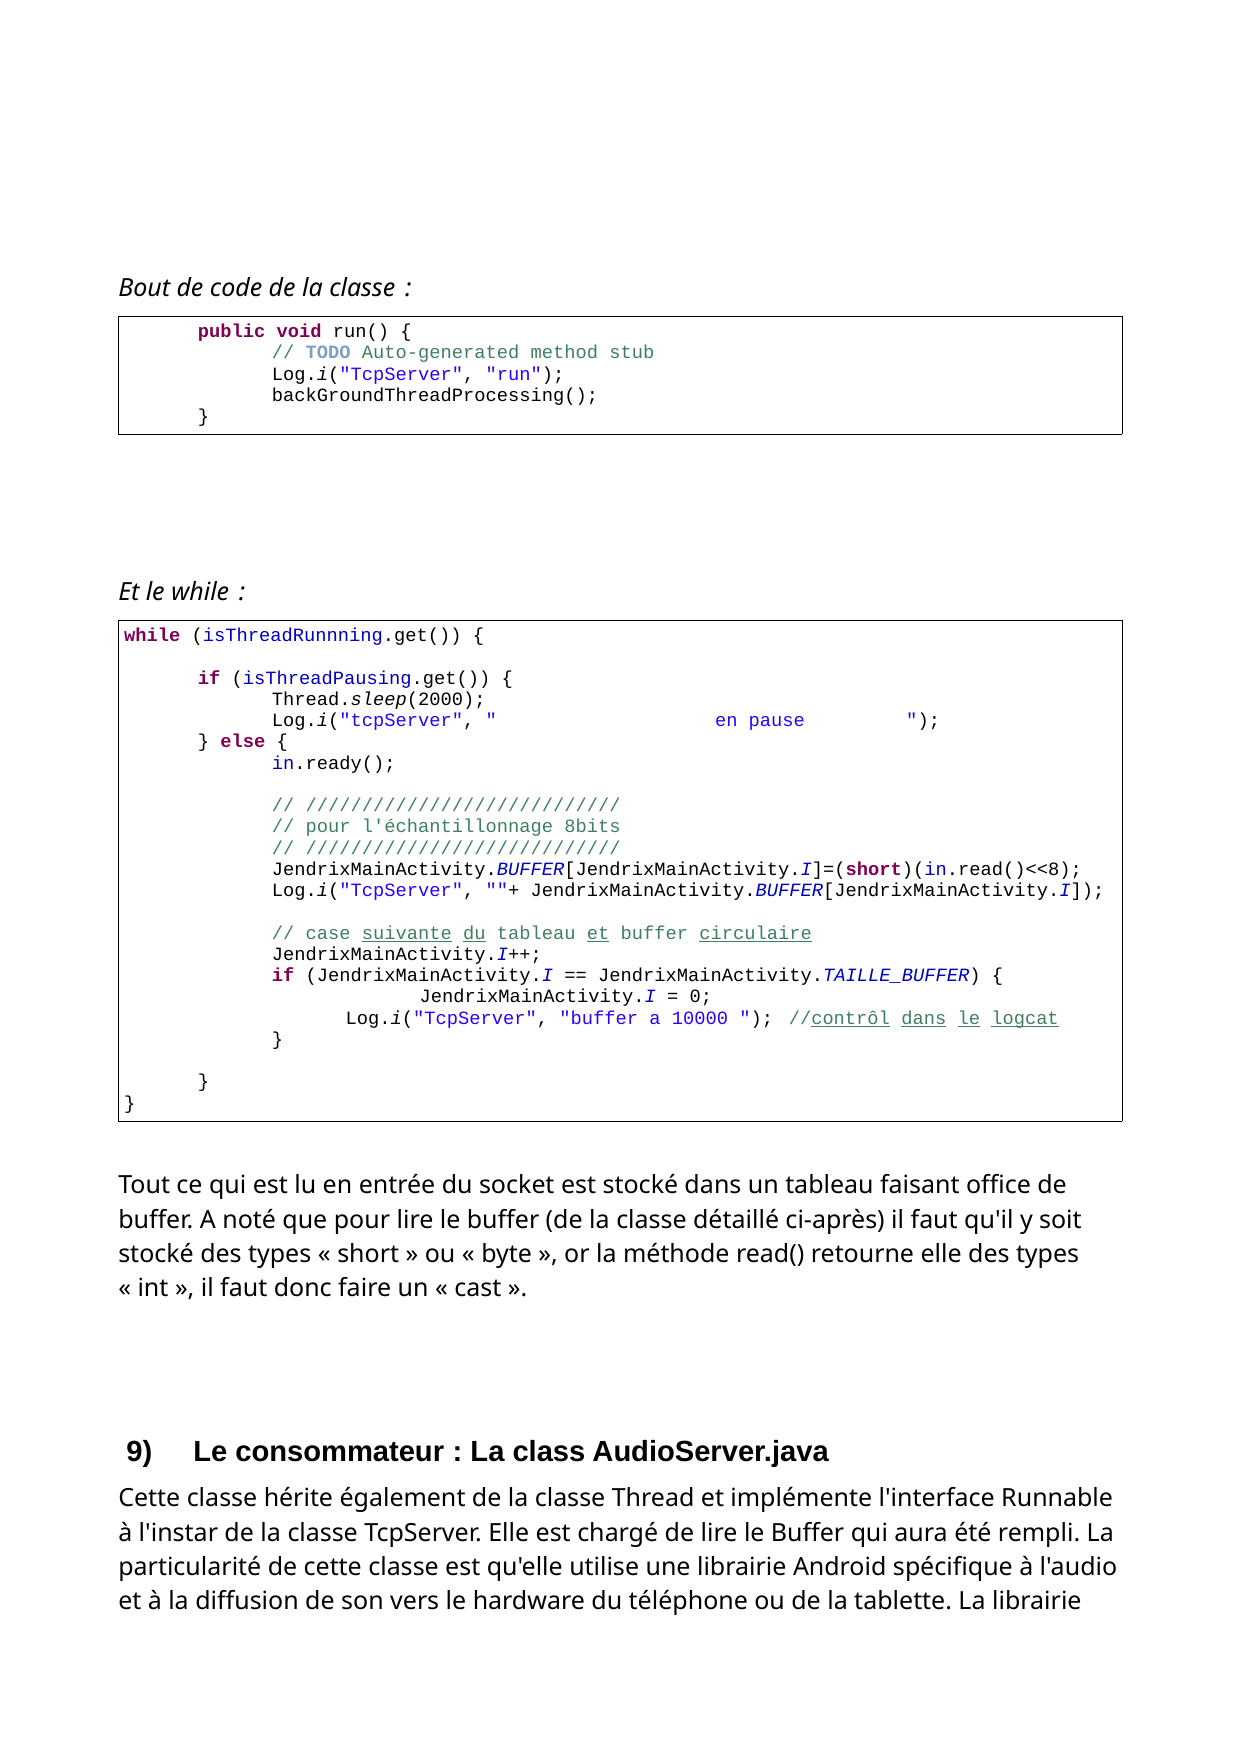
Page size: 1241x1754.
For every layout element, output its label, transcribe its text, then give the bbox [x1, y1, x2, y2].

text Cette classe hérite également de la classe Thread et implémente l'interface Runnable à l'instar de la classe TcpServer. Elle est chargé de lire le Buffer qui aura été rempli. La particularité de cette classe est qu'elle utilise une librairie Android spécifique à l'audio et à la diffusion de son vers le hardware du téléphone ou de la tablette. La librairie [118, 1480, 1122, 1616]
text Et le while : [118, 574, 1122, 608]
table_header public void run() { // TODO Auto-generated method stub Log.i("TcpServer", "run"); backGroundThreadProcessing(); } [119, 317, 1122, 434]
table_header while (isThreadRunnning.get()) { if (isThreadPausing.get()) { Thread.sleep(2000); Log.i("tcpServer", " en pause "); } else { in.ready(); // //////////////////////////// // pour l'échantillonnage 8bits // //////////////////////////// JendrixMainActivity.BUFFER[JendrixMainActivity.I]=(short)(in.read()<<8); Log.i("TcpServer", ""+ JendrixMainActivity.BUFFER[JendrixMainActivity.I]); // case suivante du tableau et buffer circulaire JendrixMainActivity.I++; if (JendrixMainActivity.I == JendrixMainActivity.TAILLE_BUFFER) { JendrixMainActivity.I = 0; Log.i("TcpServer", "buffer a 10000 "); //contrôl dans le logcat } } } [119, 621, 1122, 1121]
text Bout de code de la classe : [118, 269, 1122, 303]
text Tout ce qui est lu en entrée du socket est stocké dans un tableau faisant office de buffer. A noté que pour lire le buffer (de la classe détaillé ci-après) il faut qu'il y soit stocké des types « short » ou « byte », or la méthode read() retourne elle des types « int », il faut donc faire un « cast ». [118, 1167, 1122, 1303]
subtitle Le consommateur : La class AudioServer.java [118, 1434, 1122, 1468]
